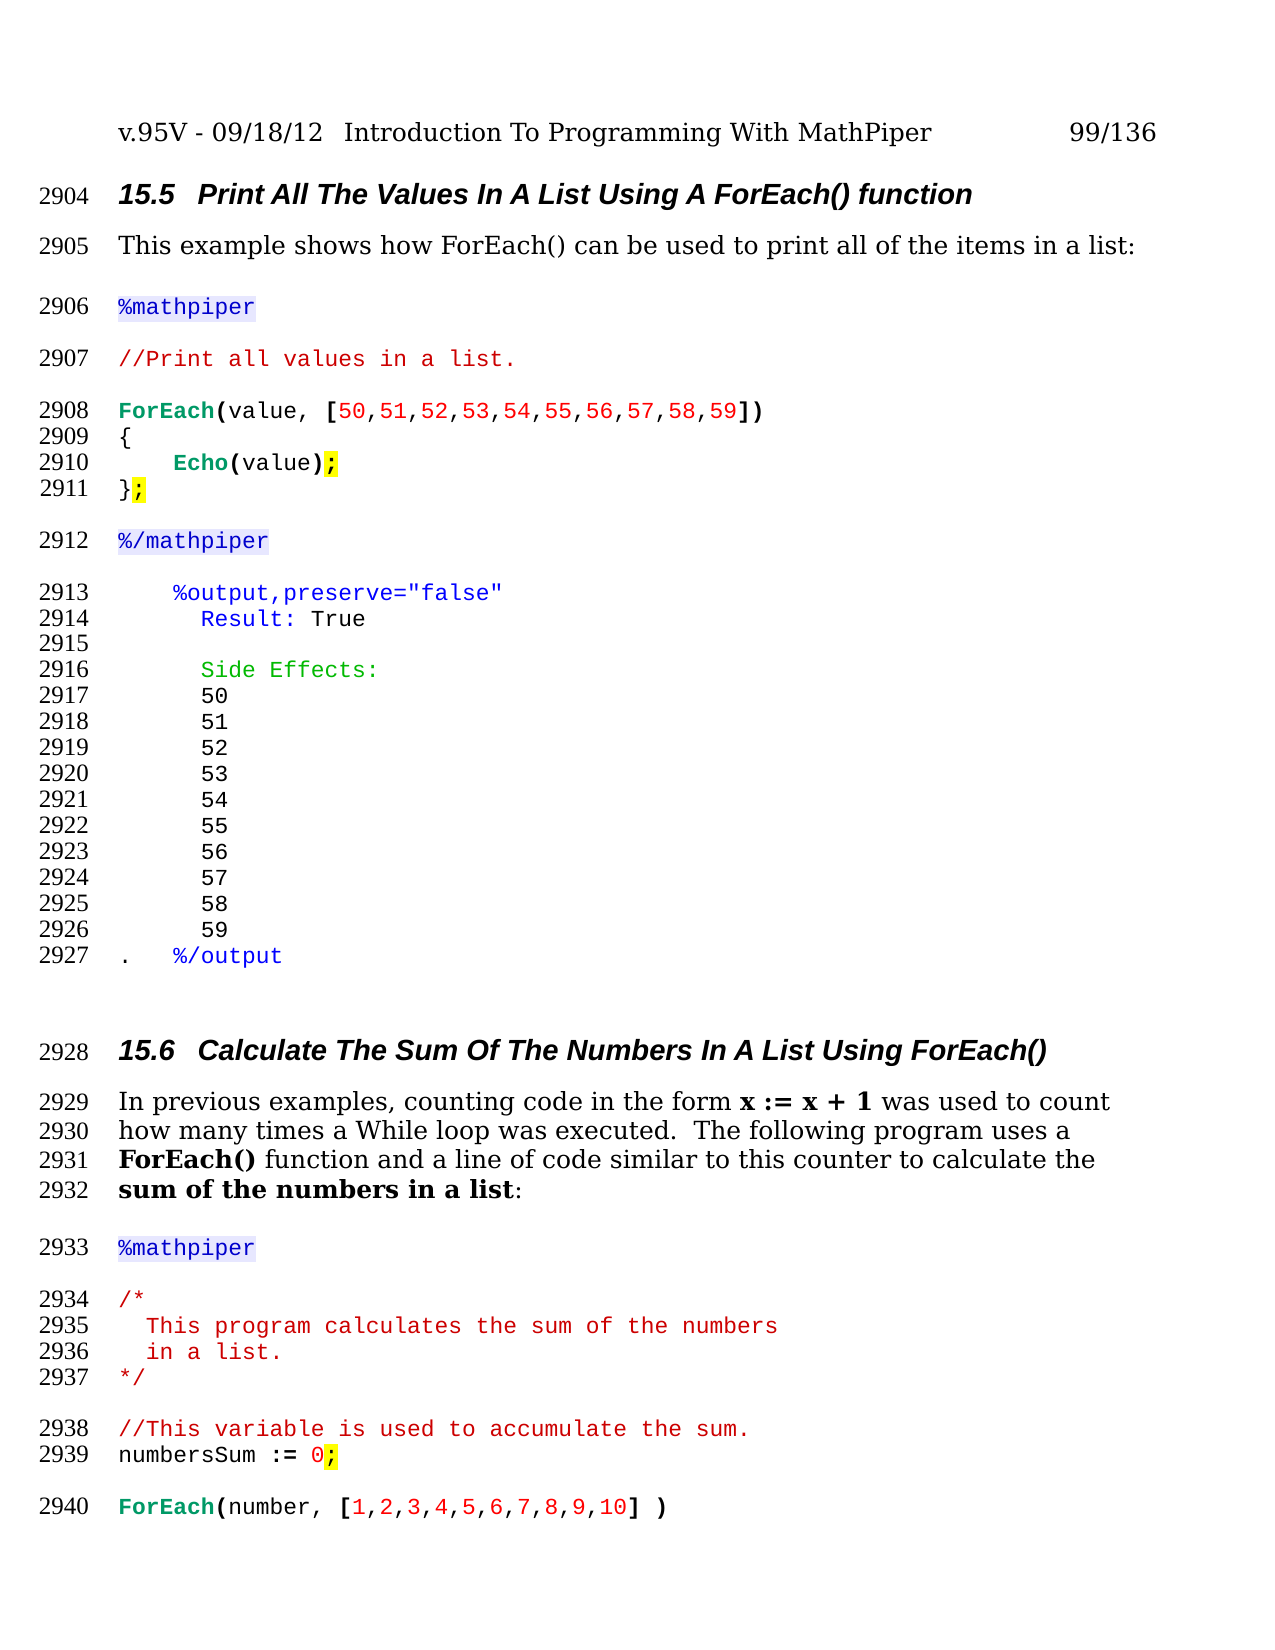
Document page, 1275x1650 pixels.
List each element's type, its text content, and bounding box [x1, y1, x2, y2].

text 57 [118, 866, 1157, 892]
subtitle Calculate The Sum Of The Numbers In A List Using ForEach() [118, 1032, 1157, 1066]
text In previous examples, counting code in the form x := x + 1 was used to count how many times a While loop was executed. The following program uses a ForEach() function and a line of code similar to this counter to calculate the sum of the numbers in a list: [118, 1087, 1157, 1204]
text 54 [118, 788, 1157, 814]
text 55 [118, 814, 1157, 840]
text %output,preserve="false" [118, 581, 1157, 607]
text 53 [118, 762, 1157, 788]
text This example shows how ForEach() can be used to print all of the items in a list: [118, 231, 1157, 260]
text numbersSum := 0; [118, 1444, 1157, 1470]
text }; [118, 477, 1157, 503]
text 51 [118, 711, 1157, 737]
text This program calculates the sum of the numbers [118, 1314, 1157, 1340]
subtitle Print All The Values In A List Using A ForEach() function [118, 177, 1157, 210]
text ForEach(value, [50,51,52,53,54,55,56,57,58,59]) [118, 399, 1157, 425]
text %mathpiper [118, 1236, 1157, 1262]
text /* [118, 1288, 1157, 1314]
text 56 [118, 840, 1157, 866]
text %/mathpiper [118, 529, 1157, 555]
text Side Effects: [118, 659, 1157, 685]
text ForEach(number, [1,2,3,4,5,6,7,8,9,10] ) [118, 1496, 1157, 1522]
text 59 [118, 918, 1157, 944]
text 52 [118, 737, 1157, 762]
text in a list. [118, 1340, 1157, 1366]
text { [118, 425, 1157, 451]
text //This variable is used to accumulate the sum. [118, 1418, 1157, 1444]
text %mathpiper [118, 296, 1157, 322]
text 58 [118, 892, 1157, 918]
text . %/output [118, 944, 1157, 970]
text //Print all values in a list. [118, 347, 1157, 373]
text */ [118, 1366, 1157, 1392]
text Echo(value); [118, 451, 1157, 477]
text Result: True [118, 607, 1157, 633]
text 50 [118, 685, 1157, 711]
